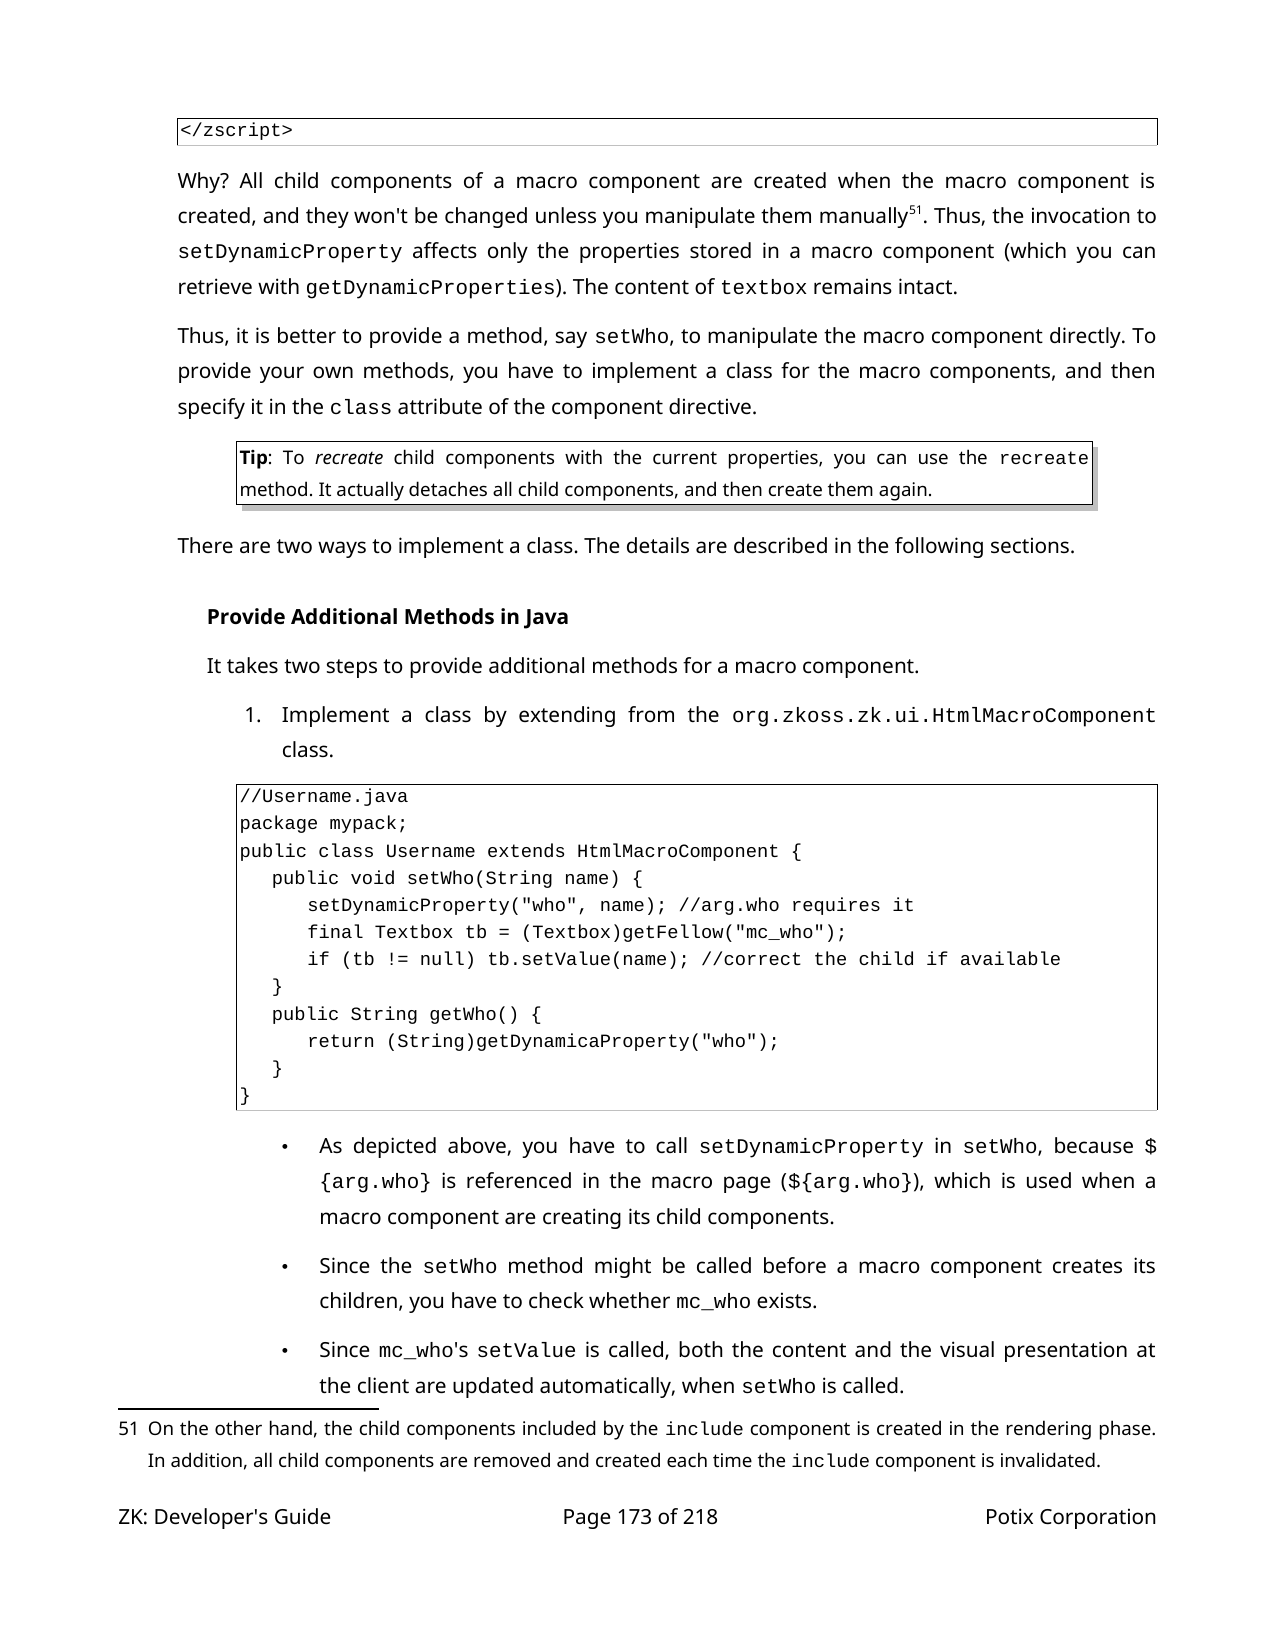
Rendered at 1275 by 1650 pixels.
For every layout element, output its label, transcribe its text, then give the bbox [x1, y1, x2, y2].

list As depicted above, you have to call setDynamicProperty in setWho, because ${arg.who} is referenced in the macro page (${arg.who}), which is used when a macro component are creating its child components. [282, 1131, 1157, 1230]
text Tip: To recreate child components with the current properties, you can use the recreate method. It actually detaches all child components, and then create them again. [237, 442, 1092, 504]
text public class Username extends HtmlMacroComponent { [237, 838, 1157, 863]
text It takes two steps to provide additional methods for a macro component. [207, 651, 1157, 679]
text </zscript> [178, 119, 1157, 145]
list Since mc_who's setValue is called, both the content and the visual presentation at the client are updated automatically, when setWho is called. [282, 1336, 1157, 1400]
text public void setWho(String name) { [237, 866, 1157, 890]
text There are two ways to implement a class. The details are described in the following sections. [177, 531, 1157, 559]
text public String getWho() { [237, 1002, 1157, 1026]
subtitle Provide Additional Methods in Java [207, 602, 1157, 630]
text package mypack; [237, 811, 1157, 836]
text } [237, 1083, 1157, 1110]
text } [237, 974, 1157, 999]
text if (tb != null) tb.setValue(name); //correct the child if available [237, 947, 1157, 971]
list Since the setWho method might be called before a macro component creates its children, you have to check whether mc_who exists. [282, 1251, 1157, 1315]
text setDynamicProperty("who", name); //arg.who requires it [237, 893, 1157, 917]
text return (String)getDynamicaProperty("who"); [237, 1029, 1157, 1053]
text final Textbox tb = (Textbox)getFellow("mc_who"); [237, 920, 1157, 944]
text } [237, 1056, 1157, 1080]
list Implement a class by extending from the org.zkoss.zk.ui.HtmlMacroComponent class. [244, 700, 1157, 763]
text Thus, it is better to provide a method, say setWho, to manipulate the macro component directly. To provide your own methods, you have to implement a class for the macro components, and then specify it in the class attribute of the component directive. [177, 321, 1157, 420]
text //Username.java [237, 785, 1157, 808]
text Why? All child components of a macro component are created when the macro component is created, and they won't be changed unless you manipulate them manually. Thus, the invocation to setDynamicProperty affects only the properties stored in a macro component (which you can retrieve with getDynamicProperties). The content of textbox remains intact. [177, 166, 1157, 301]
text On the other hand, the child components included by the include component is created in the rendering phase. In addition, all child components are removed and created each time the include component is invalidated. [118, 1415, 1157, 1473]
